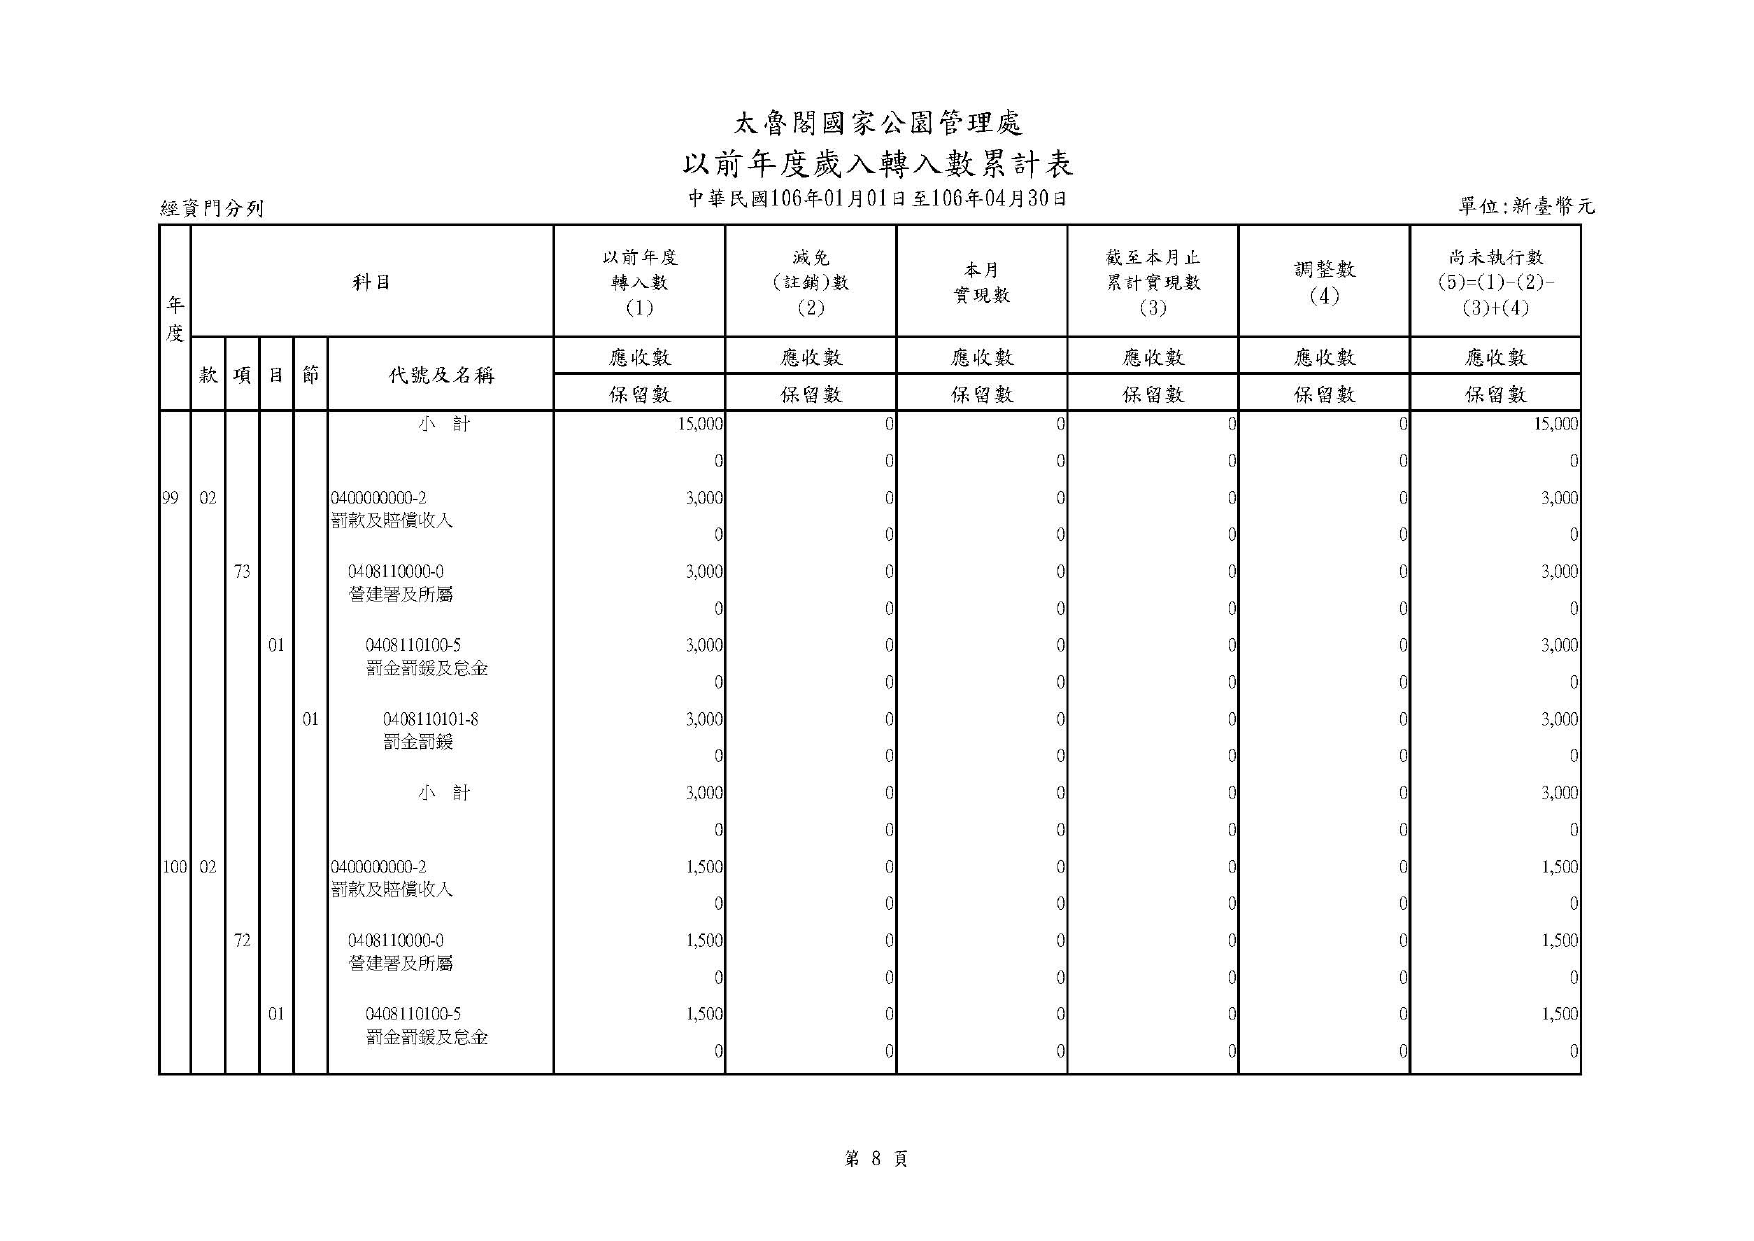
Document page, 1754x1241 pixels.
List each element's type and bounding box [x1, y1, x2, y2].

picture [59, 59, 1695, 1216]
